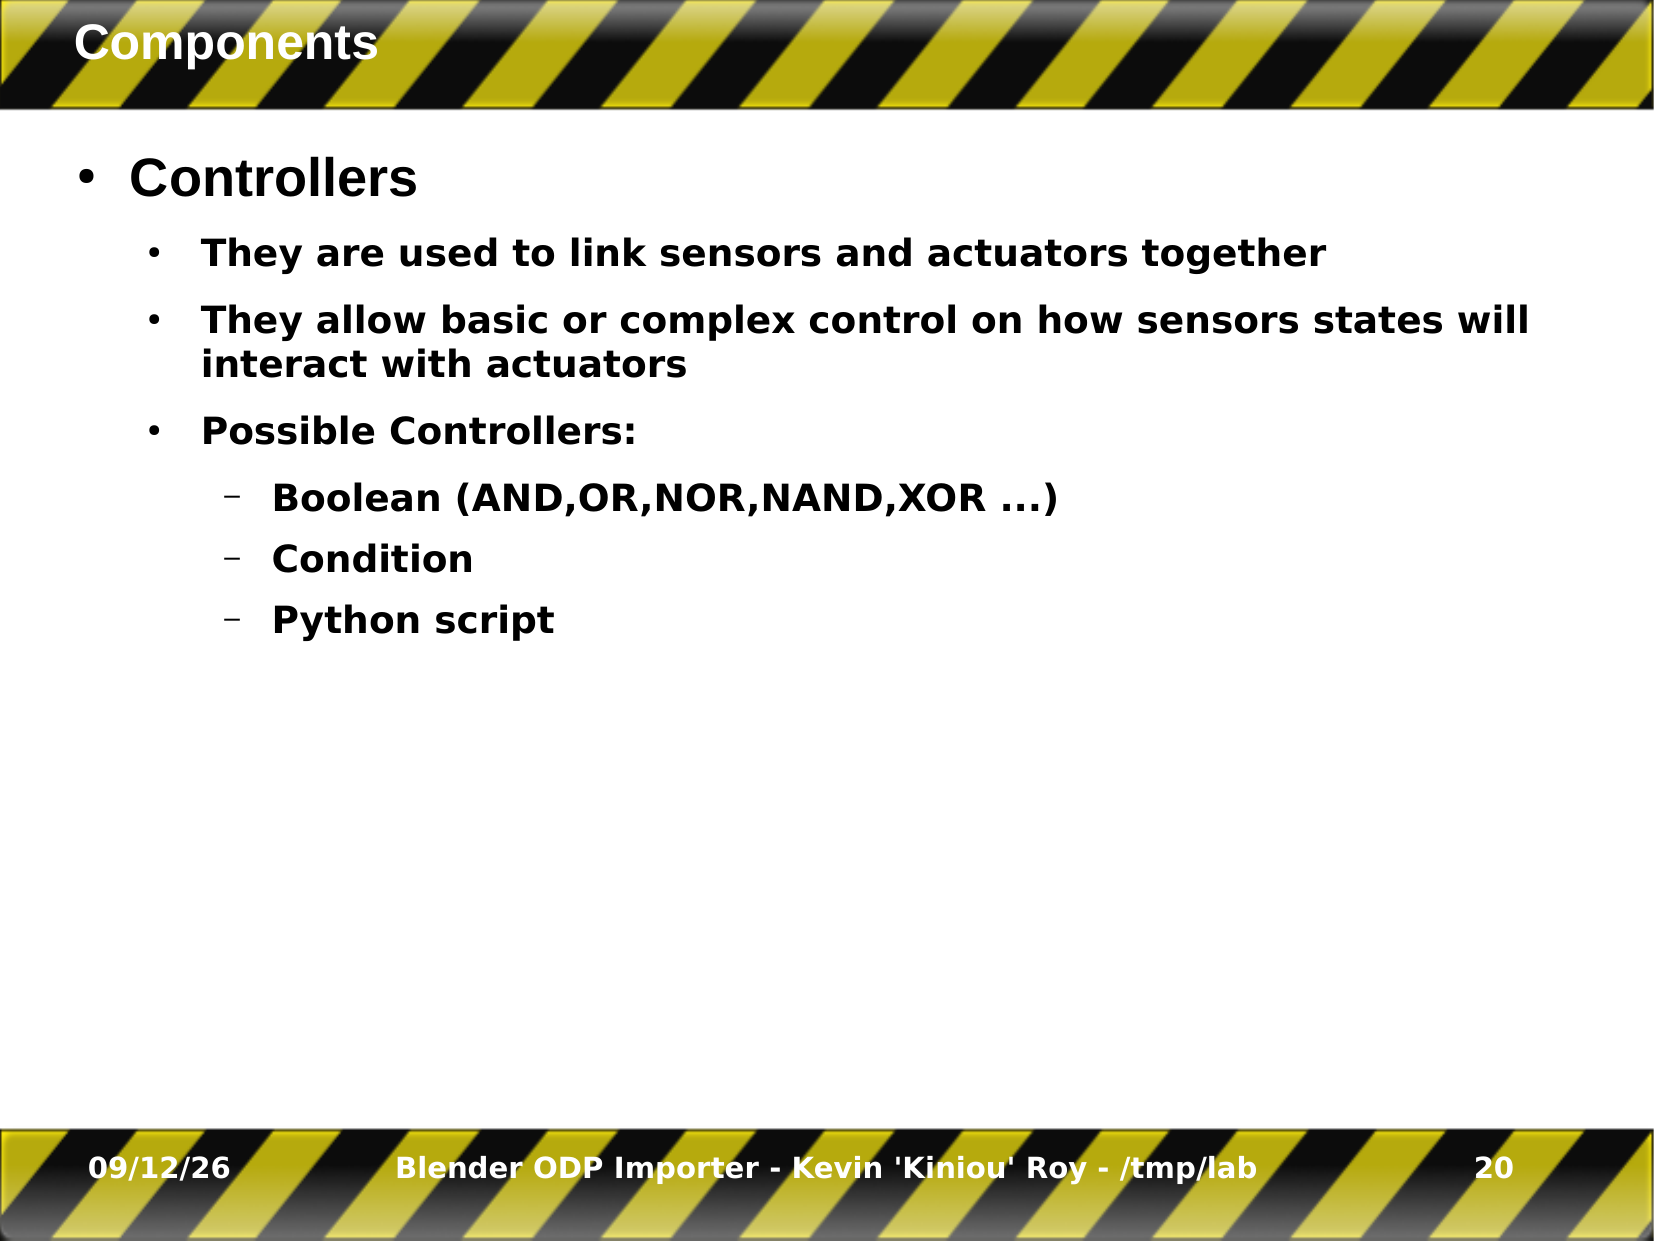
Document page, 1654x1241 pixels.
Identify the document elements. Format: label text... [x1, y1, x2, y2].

title Components [73, 14, 1580, 109]
picture [0, 0, 1654, 1241]
list Controllers They are used to link sensors and actuators together They allow basic or complex control on how sensors states will interact with actuators Possible Controllers: Boolean (AND,OR,NOR,NAND,XOR ...) Condition Python script [59, 147, 1595, 803]
